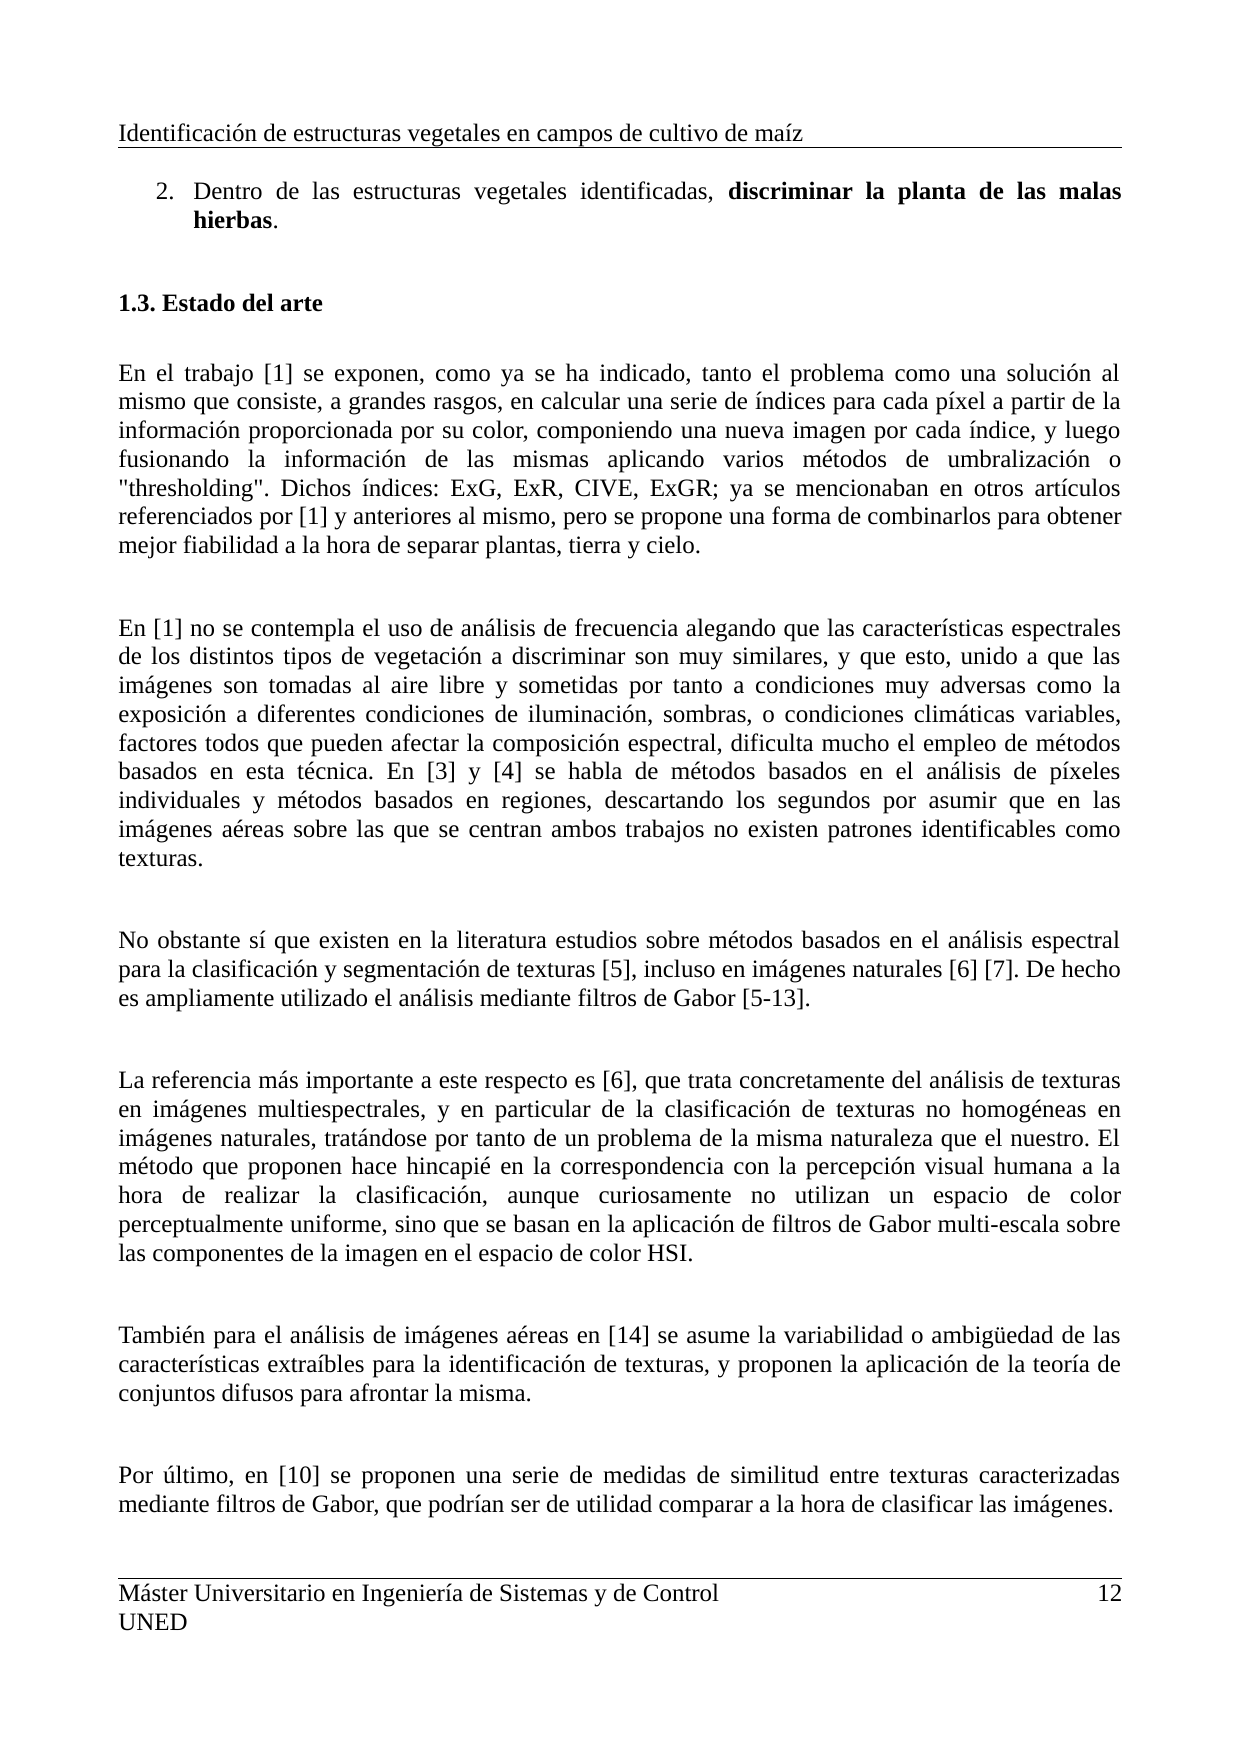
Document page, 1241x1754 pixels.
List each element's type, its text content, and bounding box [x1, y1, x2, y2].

subtitle 1.3. Estado del arte [118, 288, 1122, 316]
text La referencia más importante a este respecto es [6], que trata concretamente del análisis de texturas en imágenes multiespectrales, y en particular de la clasificación de texturas no homogéneas en imágenes naturales, tratándose por tanto de un problema de la misma naturaleza que el nuestro. El método que proponen hace hincapié en la correspondencia con la percepción visual humana a la hora de realizar la clasificación, aunque curiosamente no utilizan un espacio de color perceptualmente uniforme, sino que se basan en la aplicación de filtros de Gabor multi-escala sobre las componentes de la imagen en el espacio de color HSI. [118, 1065, 1122, 1266]
text También para el análisis de imágenes aéreas en [14] se asume la variabilidad o ambigüedad de las características extraíbles para la identificación de texturas, y proponen la aplicación de la teoría de conjuntos difusos para afrontar la misma. [118, 1320, 1122, 1406]
text En [1] no se contempla el uso de análisis de frecuencia alegando que las características espectrales de los distintos tipos de vegetación a discriminar son muy similares, y que esto, unido a que las imágenes son tomadas al aire libre y sometidas por tanto a condiciones muy adversas como la exposición a diferentes condiciones de iluminación, sombras, o condiciones climáticas variables, factores todos que pueden afectar la composición espectral, dificulta mucho el empleo de métodos basados en esta técnica. En [3] y [4] se habla de métodos basados en el análisis de píxeles individuales y métodos basados en regiones, descartando los segundos por asumir que en las imágenes aéreas sobre las que se centran ambos trabajos no existen patrones identificables como texturas. [118, 613, 1122, 871]
list Dentro de las estructuras vegetales identificadas, discriminar la planta de las malas hierbas. [156, 176, 1122, 234]
text No obstante sí que existen en la literatura estudios sobre métodos basados en el análisis espectral para la clasificación y segmentación de texturas [5], incluso en imágenes naturales [6] [7]. De hecho es ampliamente utilizado el análisis mediante filtros de Gabor [5-13]. [118, 925, 1122, 1011]
text En el trabajo [1] se exponen, como ya se ha indicado, tanto el problema como una solución al mismo que consiste, a grandes rasgos, en calcular una serie de índices para cada píxel a partir de la información proporcionada por su color, componiendo una nueva imagen por cada índice, y luego fusionando la información de las mismas aplicando varios métodos de umbralización o "thresholding". Dichos índices: ExG, ExR, CIVE, ExGR; ya se mencionaban en otros artículos referenciados por [1] y anteriores al mismo, pero se propone una forma de combinarlos para obtener mejor fiabilidad a la hora de separar plantas, tierra y cielo. [118, 358, 1122, 559]
text Por último, en [10] se proponen una serie de medidas de similitud entre texturas caracterizadas mediante filtros de Gabor, que podrían ser de utilidad comparar a la hora de clasificar las imágenes. [118, 1460, 1122, 1518]
